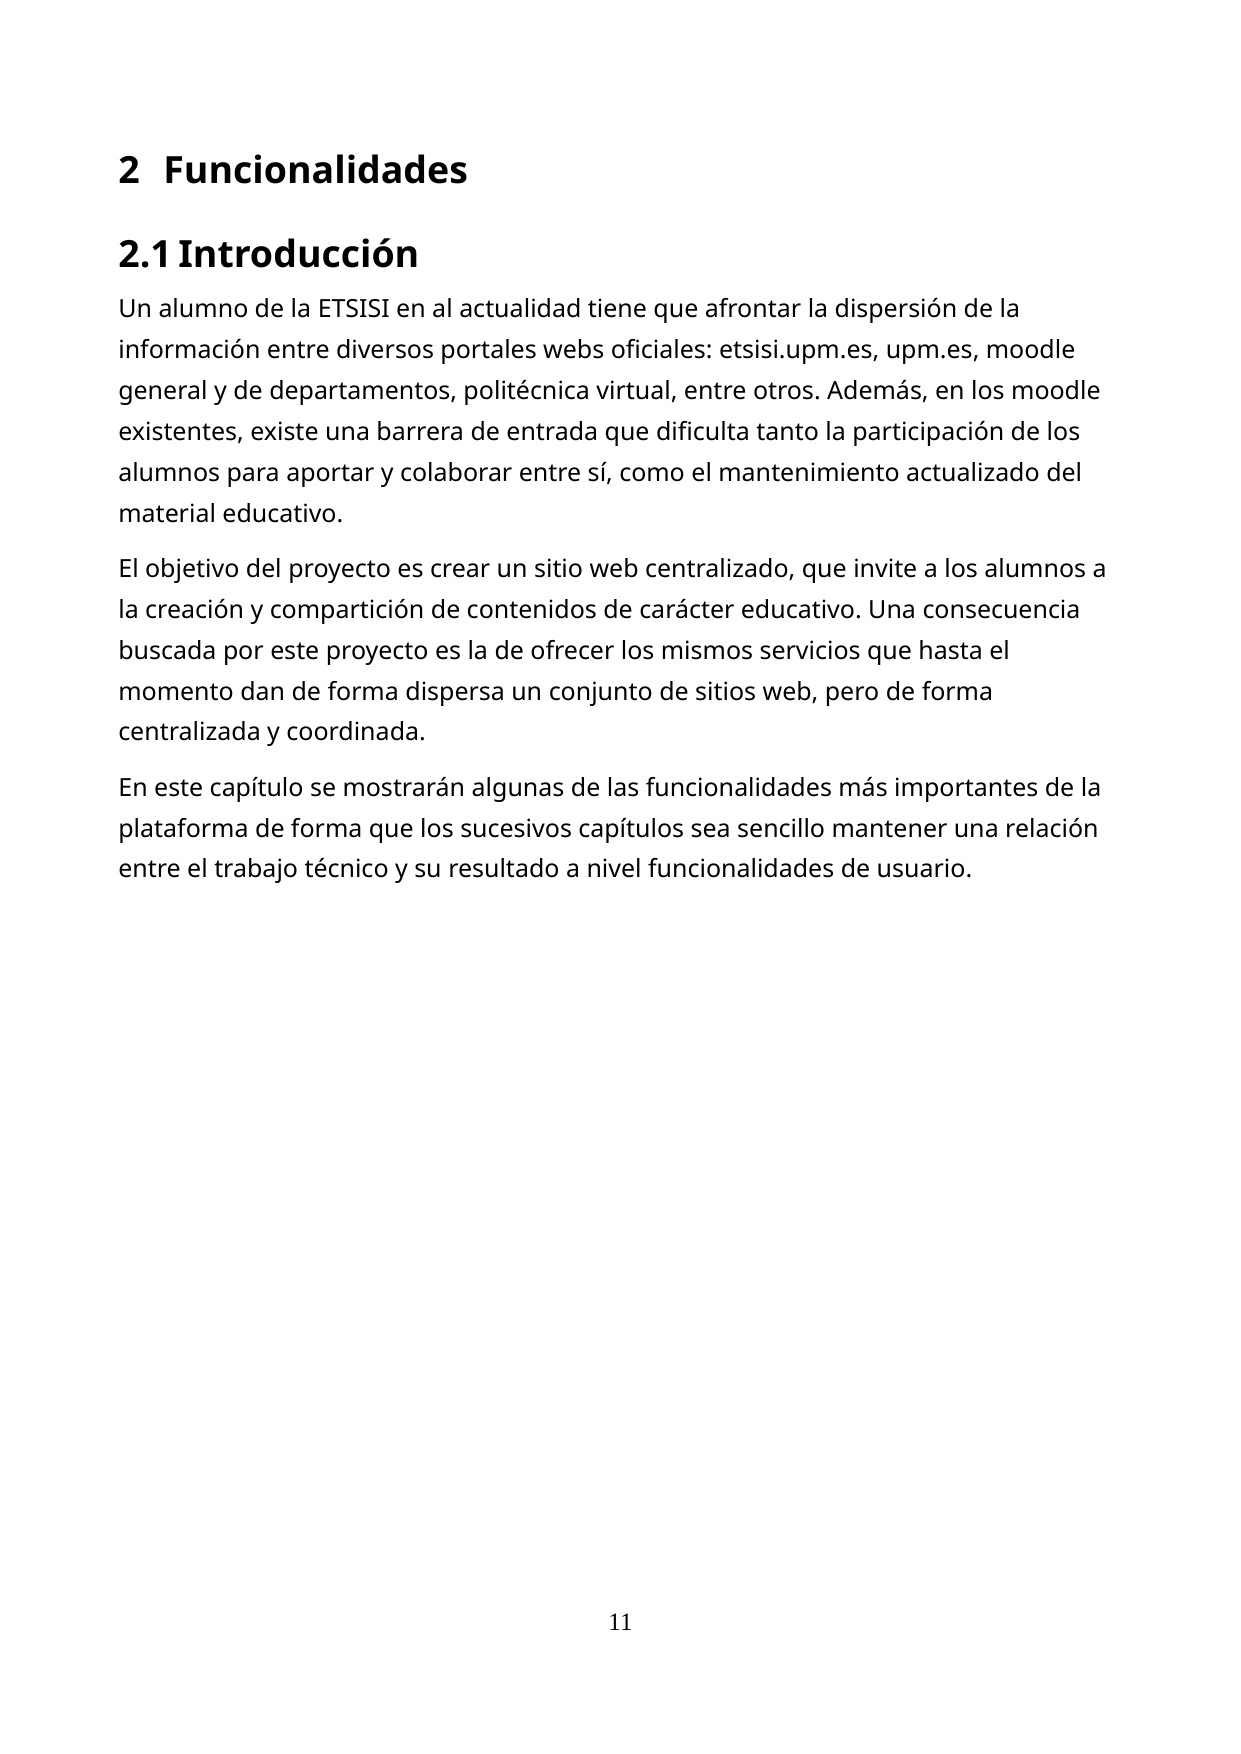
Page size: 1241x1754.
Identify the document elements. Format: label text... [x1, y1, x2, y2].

text Un alumno de la ETSISI en al actualidad tiene que afrontar la dispersión de la información entre diversos portales webs oficiales: etsisi.upm.es, upm.es, moodle general y de departamentos, politécnica virtual, entre otros. Además, en los moodle existentes, existe una barrera de entrada que dificulta tanto la participación de los alumnos para aportar y colaborar entre sí, como el mantenimiento actualizado del material educativo. [118, 291, 1122, 529]
subtitle Funcionalidades [118, 143, 1122, 194]
subtitle Introducción [118, 227, 1122, 278]
text En este capítulo se mostrarán algunas de las funcionalidades más importantes de la plataforma de forma que los sucesivos capítulos sea sencillo mantener una relación entre el trabajo técnico y su resultado a nivel funcionalidades de usuario. [118, 769, 1122, 885]
text El objetivo del proyecto es crear un sitio web centralizado, que invite a los alumnos a la creación y compartición de contenidos de carácter educativo. Una consecuencia buscada por este proyecto es la de ofrecer los mismos servicios que hasta el momento dan de forma dispersa un conjunto de sitios web, pero de forma centralizada y coordinada. [118, 551, 1122, 748]
